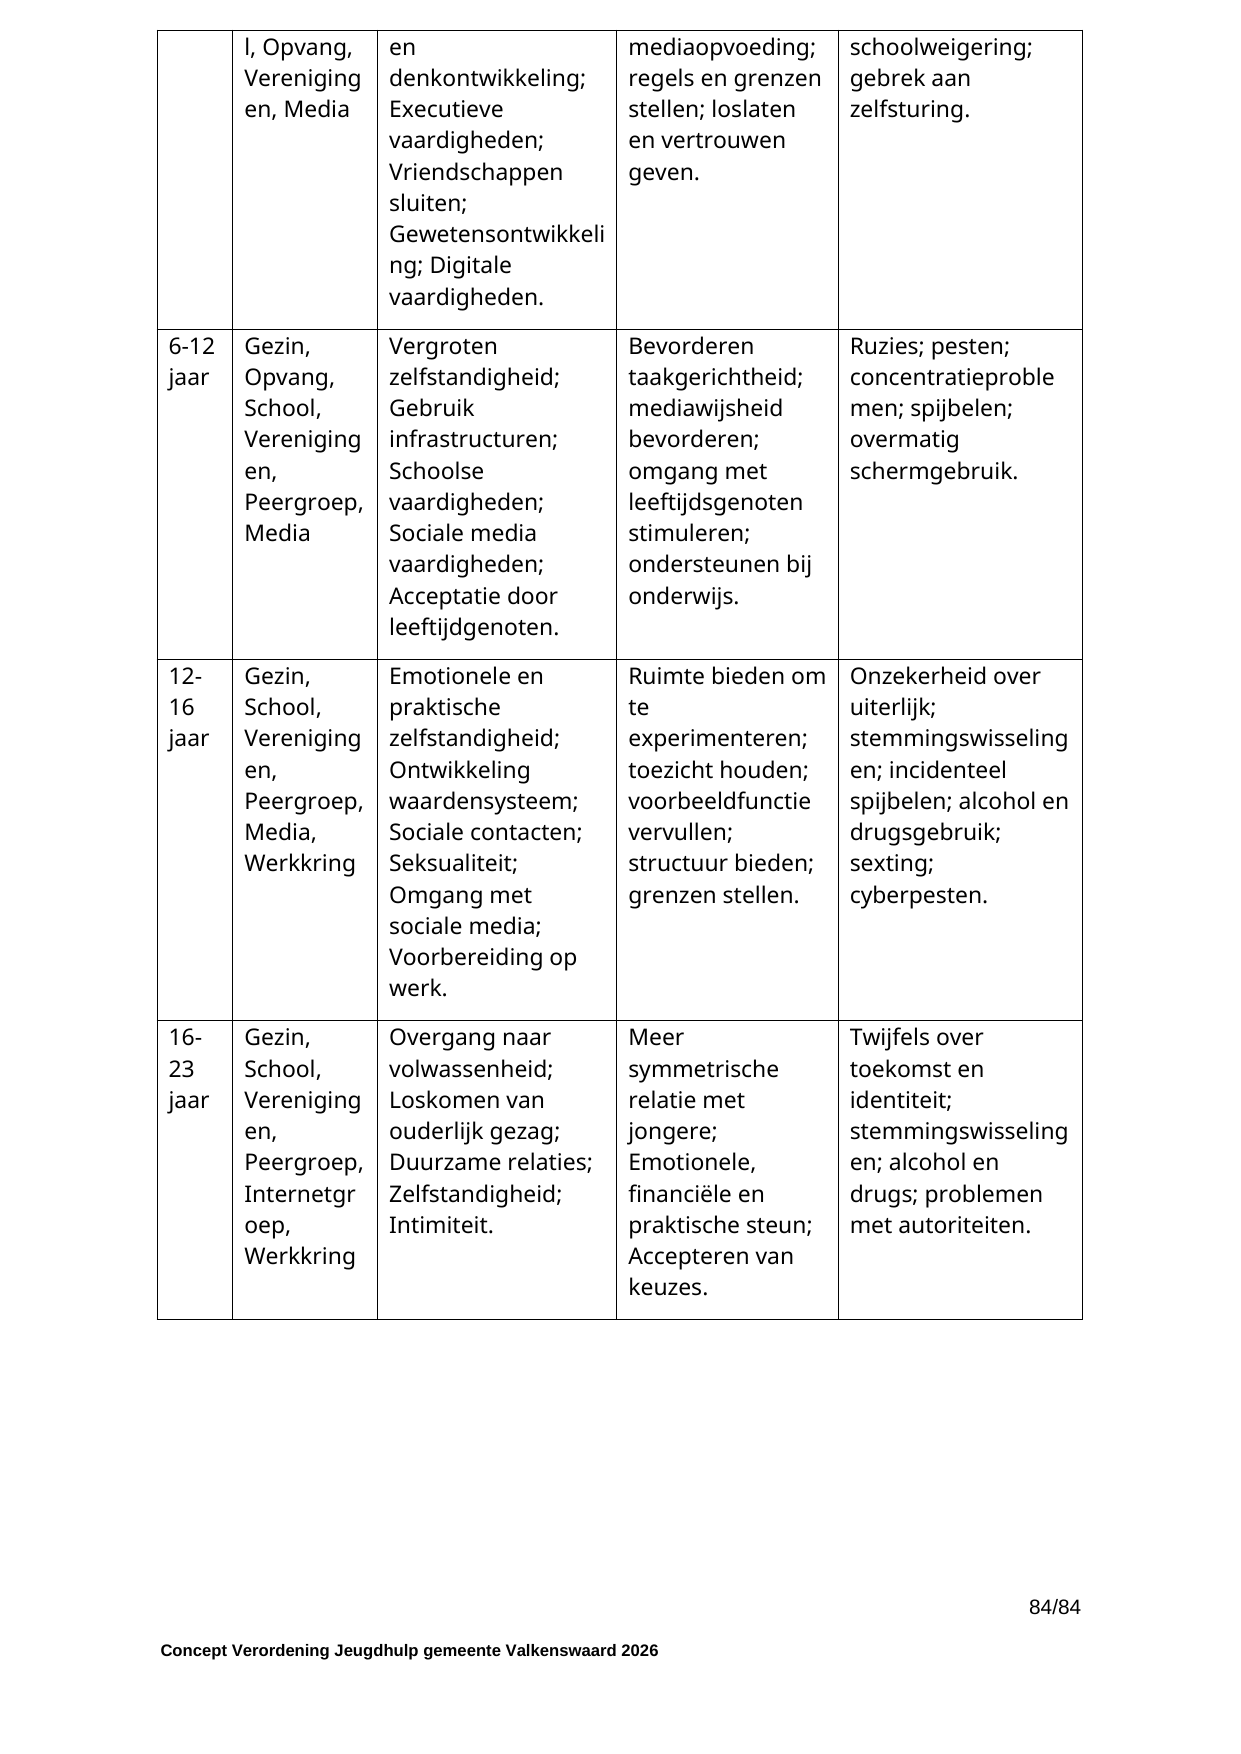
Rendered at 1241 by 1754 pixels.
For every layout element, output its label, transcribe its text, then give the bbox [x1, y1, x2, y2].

table_cell Gezin, Opvang, School, Verenigingen, Peergroep, Media [233, 330, 377, 659]
table_cell Twijfels over toekomst en identiteit; stemmingswisselingen; alcohol en drugs; problemen met autoriteiten. [839, 1021, 1082, 1319]
table_cell Emotionele en praktische zelfstandigheid; Ontwikkeling waardensysteem; Sociale contacten; Seksualiteit; Omgang met sociale media; Voorbereiding op werk. [378, 660, 616, 1020]
table_cell Ruimte bieden om te experimenteren; toezicht houden; voorbeeldfunctie vervullen; structuur bieden; grenzen stellen. [617, 660, 838, 1020]
table_cell 6-12 jaar [158, 330, 232, 659]
table_cell schoolweigering; gebrek aan zelfsturing. [839, 31, 1082, 328]
table_cell Gezin, School, Verenigingen, Peergroep, Internetgroep, Werkkring [233, 1021, 377, 1319]
table_cell l, Opvang, Verenigingen, Media [233, 31, 377, 328]
table_cell mediaopvoeding; regels en grenzen stellen; loslaten en vertrouwen geven. [617, 31, 838, 328]
table_cell Vergroten zelfstandigheid; Gebruik infrastructuren; Schoolse vaardigheden; Sociale media vaardigheden; Acceptatie door leeftijdgenoten. [378, 330, 616, 659]
table_cell Ruzies; pesten; concentratieproblemen; spijbelen; overmatig schermgebruik. [839, 330, 1082, 659]
table_cell Onzekerheid over uiterlijk; stemmingswisselingen; incidenteel spijbelen; alcohol en drugsgebruik; sexting; cyberpesten. [839, 660, 1082, 1020]
table_cell Bevorderen taakgerichtheid; mediawijsheid bevorderen; omgang met leeftijdsgenoten stimuleren; ondersteunen bij onderwijs. [617, 330, 838, 659]
table_cell en denkontwikkeling; Executieve vaardigheden; Vriendschappen sluiten; Gewetensontwikkeling; Digitale vaardigheden. [378, 31, 616, 328]
table_cell 16-23 jaar [158, 1021, 232, 1319]
table_cell [158, 31, 232, 328]
table_cell Meer symmetrische relatie met jongere; Emotionele, financiële en praktische steun; Accepteren van keuzes. [617, 1021, 838, 1319]
table_cell Gezin, School, Verenigingen, Peergroep, Media, Werkkring [233, 660, 377, 1020]
table_cell 12-16 jaar [158, 660, 232, 1020]
table_cell Overgang naar volwassenheid; Loskomen van ouderlijk gezag; Duurzame relaties; Zelfstandigheid; Intimiteit. [378, 1021, 616, 1319]
